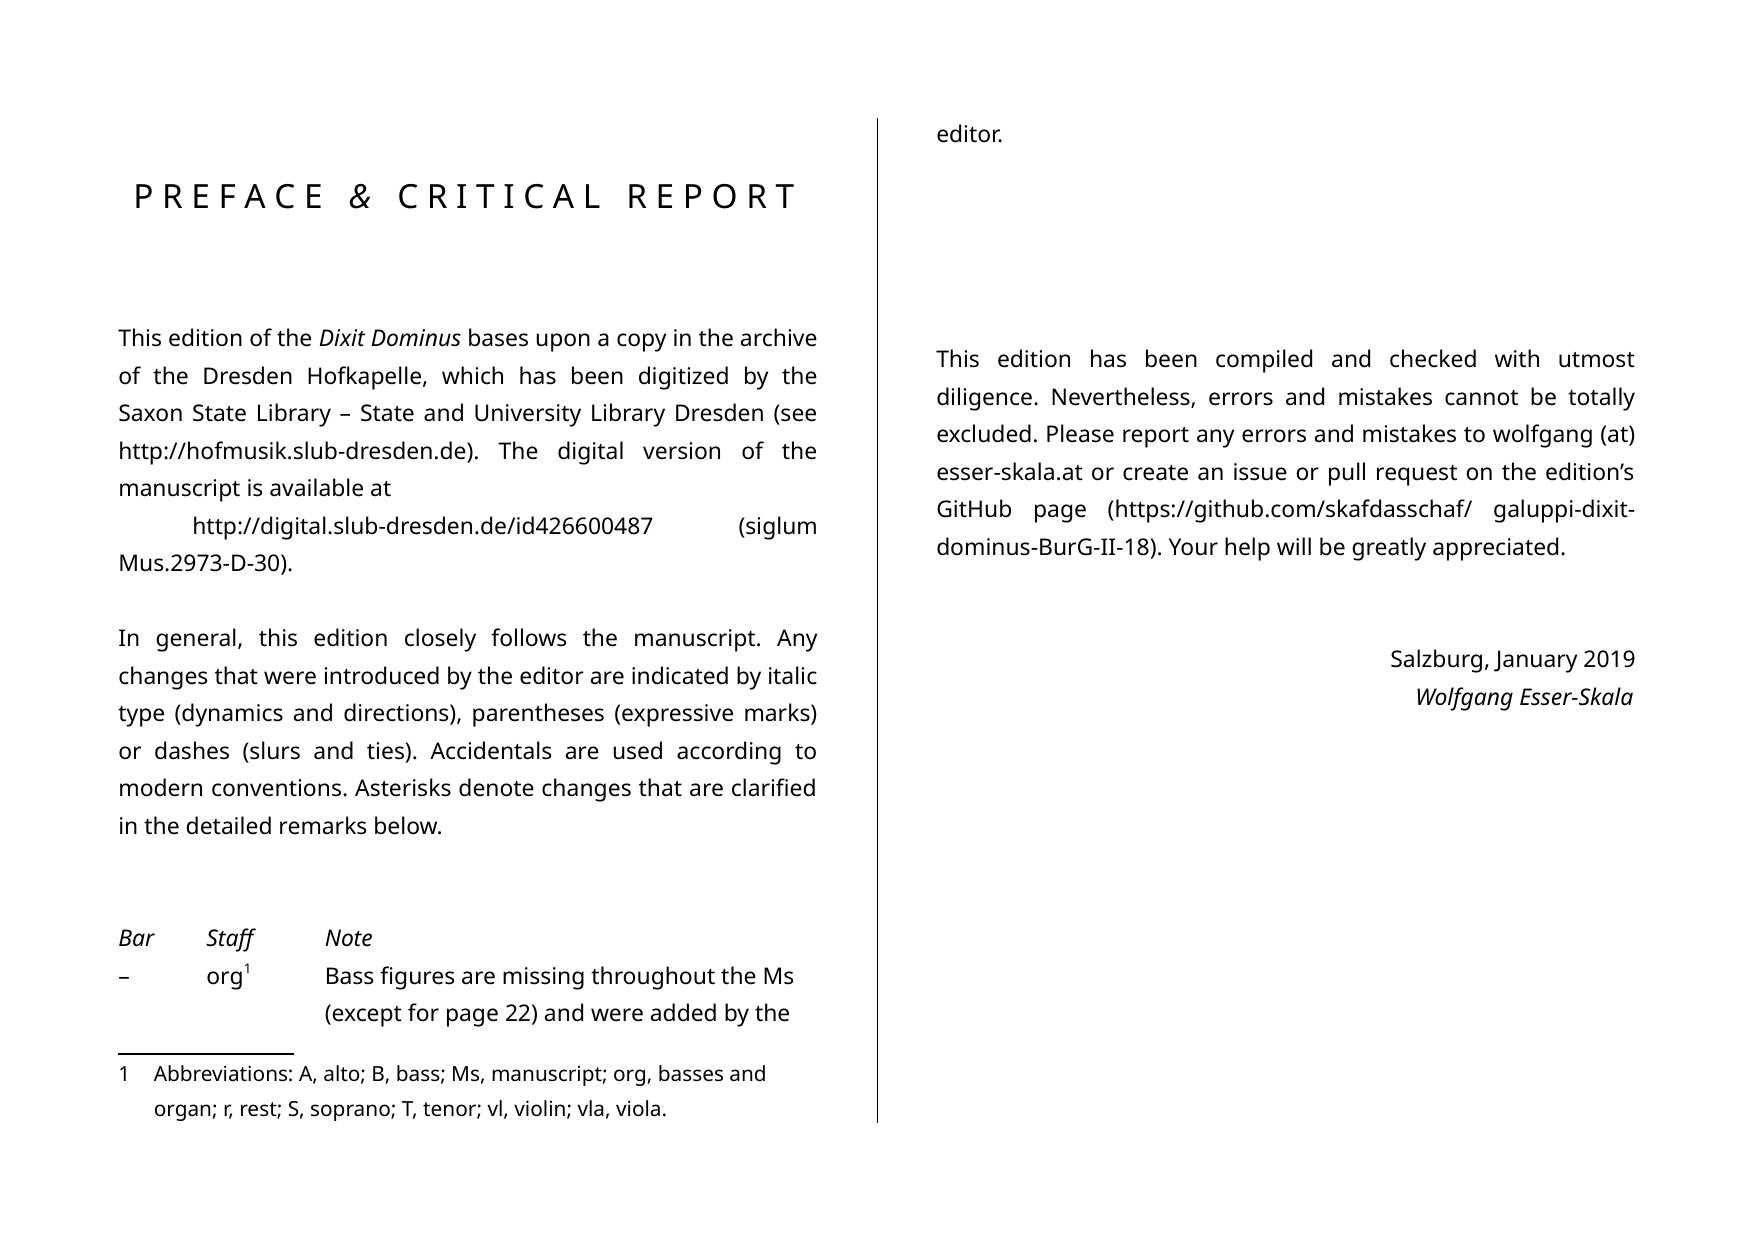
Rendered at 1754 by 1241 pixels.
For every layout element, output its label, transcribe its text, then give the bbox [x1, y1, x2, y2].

text Bar Staff Note – org Bass figures are missing throughout the Ms (except for page 22) and were added by the [118, 922, 818, 1029]
text In general, this edition closely follows the manuscript. Any changes that were introduced by the editor are indicated by italic type (dynamics and directions), parentheses (expressive marks) or dashes (slurs and ties). Accidentals are used according to modern conventions. Asterisks denote changes that are clarified in the detailed remarks below. [118, 622, 818, 841]
text http://digital.slub-dresden.de/id426600487 (siglum Mus.2973-D-30). [118, 510, 818, 579]
text P R E F A C E & C R I T I C A L R E P O R T [118, 173, 818, 218]
text editor. [936, 118, 1636, 337]
text Abbreviations: A, alto; B, bass; Ms, manuscript; org, basses and organ; r, rest; S, soprano; T, tenor; vl, violin; vla, viola. [118, 1059, 818, 1122]
text Salzburg, January 2019 Wolfgang Esser-Skala [936, 643, 1636, 712]
text This edition of the Dixit Dominus bases upon a copy in the archive of the Dresden Hofkapelle, which has been digitized by the Saxon State Library – State and University Library Dresden (see http://hofmusik.slub-dresden.de). The digital version of the manuscript is available at [118, 322, 818, 504]
text This edition has been compiled and checked with utmost diligence. Nevertheless, errors and mistakes cannot be totally excluded. Please report any errors and mistakes to wolfgang (at) esser-skala.at or create an issue or pull request on the edition’s GitHub page (https://github.com/skafdasschaf/ galuppi-dixit-dominus-BurG-II-18). Your help will be greatly appreciated. [936, 343, 1636, 562]
